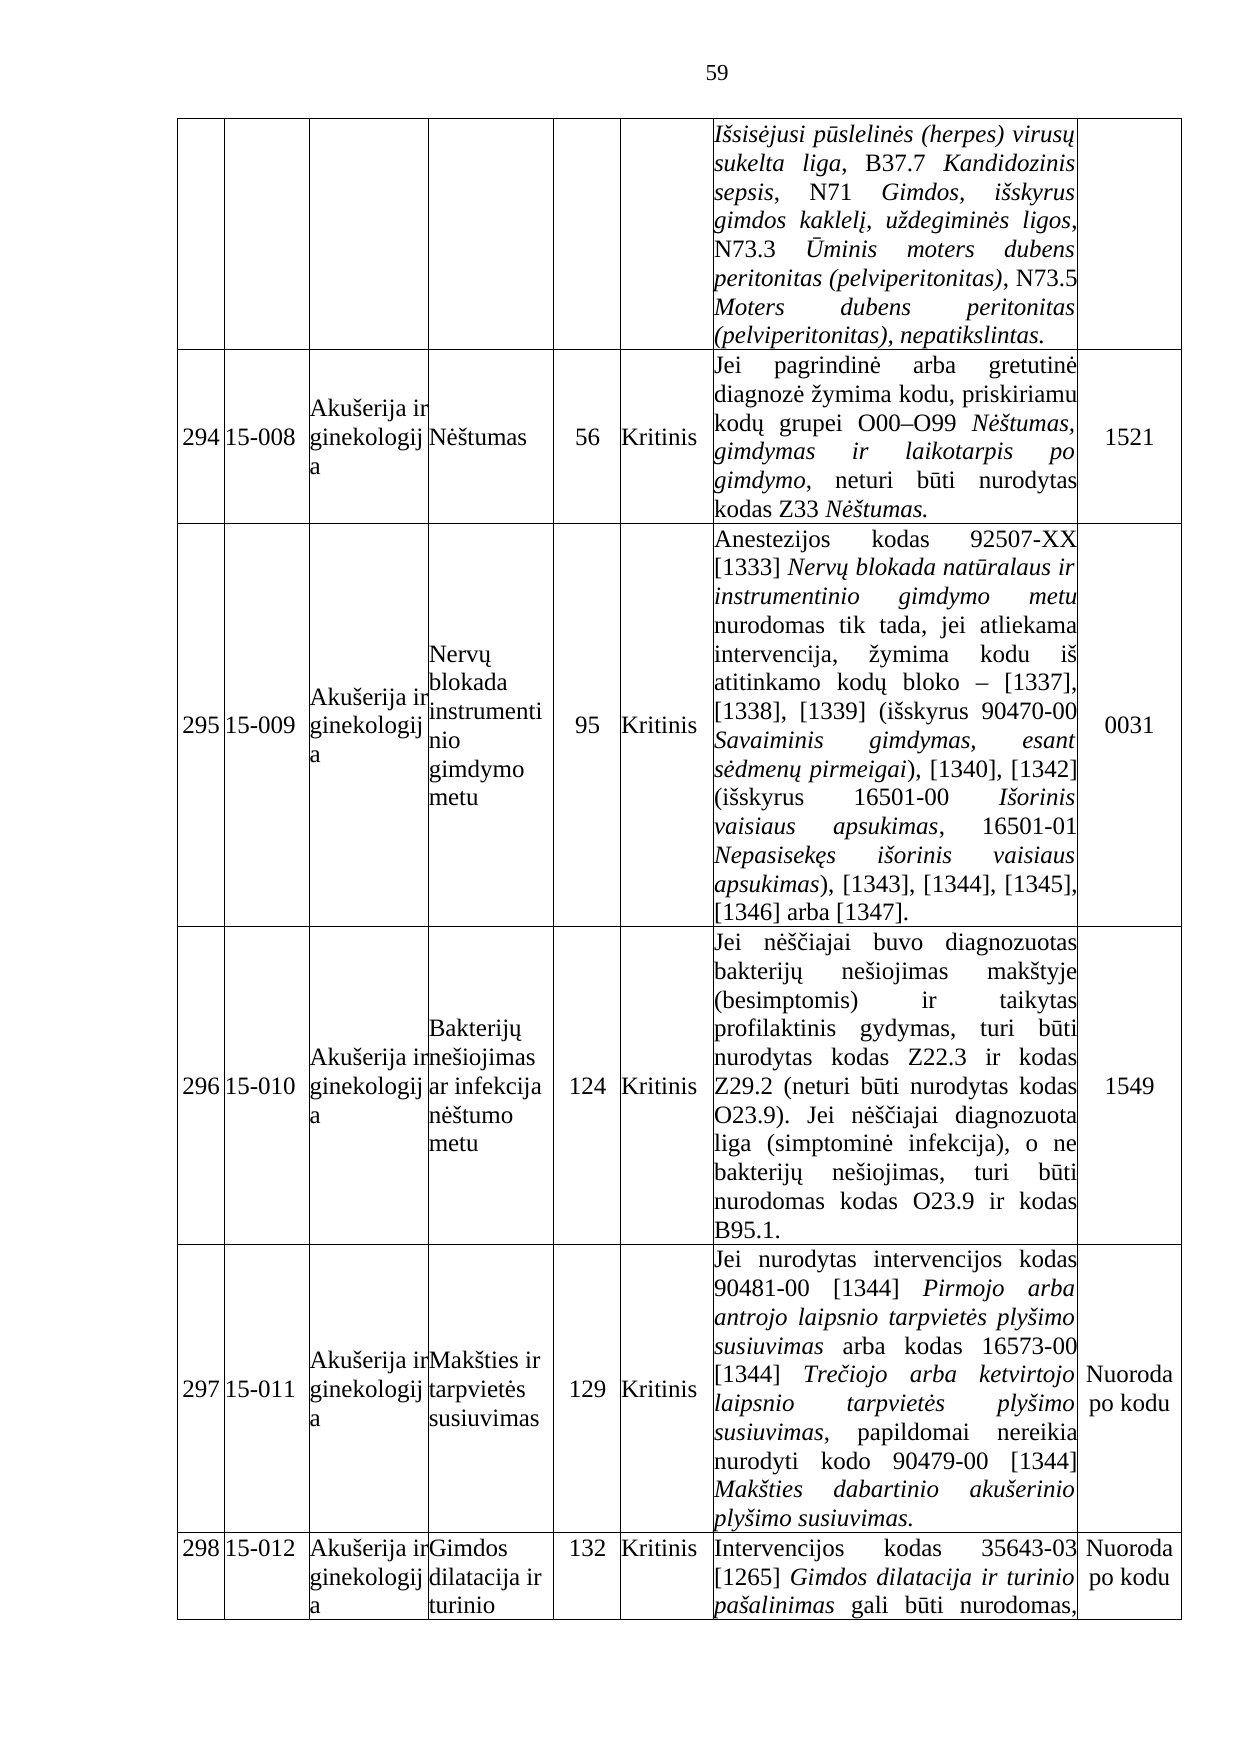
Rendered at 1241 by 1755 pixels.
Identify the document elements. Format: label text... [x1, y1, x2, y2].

table_cell 0031 [1078, 524, 1181, 926]
table_cell Jei nurodytas intervencijos kodas 90481-00 [1344] Pirmojo arba antrojo laipsnio tarpvietės plyšimo susiuvimas arba kodas 16573-00 [1344] Trečiojo arba ketvirtojo laipsnio tarpvietės plyšimo susiuvimas, papildomai nereikia nurodyti kodo 90479-00 [1344] Makšties dabartinio akušerinio plyšimo susiuvimas. [714, 1245, 1077, 1532]
table_cell Kritinis [621, 350, 713, 523]
table_cell 297 [178, 1245, 224, 1532]
table_cell 95 [554, 524, 620, 926]
table_cell 1549 [1078, 927, 1181, 1243]
table_cell 15-008 [225, 350, 309, 523]
table_cell Akušerija ir ginekologija [310, 1533, 428, 1619]
table_cell [621, 119, 713, 349]
table_cell 296 [178, 927, 224, 1243]
table_cell Išsisėjusi pūslelinės (herpes) virusų sukelta liga, B37.7 Kandidozinis sepsis, N71 Gimdos, išskyrus gimdos kaklelį, uždegiminės ligos, N73.3 Ūminis moters dubens peritonitas (pelviperitonitas), N73.5 Moters dubens peritonitas (pelviperitonitas), nepatikslintas. [714, 119, 1077, 349]
table_cell 124 [554, 927, 620, 1243]
table_cell [225, 119, 309, 349]
table_cell 129 [554, 1245, 620, 1532]
table_cell Jei nėščiajai buvo diagnozuotas bakterijų nešiojimas makštyje (besimptomis) ir taikytas profilaktinis gydymas, turi būti nurodytas kodas Z22.3 ir kodas Z29.2 (neturi būti nurodytas kodas O23.9). Jei nėščiajai diagnozuota liga (simptominė infekcija), o ne bakterijų nešiojimas, turi būti nurodomas kodas O23.9 ir kodas B95.1. [714, 927, 1077, 1243]
table_cell [554, 119, 620, 349]
table_cell 298 [178, 1533, 224, 1619]
table_cell 15-010 [225, 927, 309, 1243]
table_cell Anestezijos kodas 92507-XX [1333] Nervų blokada natūralaus ir instrumentinio gimdymo metu nurodomas tik tada, jei atliekama intervencija, žymima kodu iš atitinkamo kodų bloko – [1337], [1338], [1339] (išskyrus 90470-00 Savaiminis gimdymas, esant sėdmenų pirmeigai), [1340], [1342] (išskyrus 16501-00 Išorinis vaisiaus apsukimas, 16501-01 Nepasisekęs išorinis vaisiaus apsukimas), [1343], [1344], [1345], [1346] arba [1347]. [714, 524, 1077, 926]
table_cell Makšties ir tarpvietės susiuvimas [429, 1245, 553, 1532]
table_cell Kritinis [621, 1245, 713, 1532]
table_cell 15-012 [225, 1533, 309, 1619]
table_cell Akušerija ir ginekologija [310, 350, 428, 523]
table_cell Akušerija ir ginekologija [310, 1245, 428, 1532]
table_cell 294 [178, 350, 224, 523]
table_cell Kritinis [621, 927, 713, 1243]
table_cell [429, 119, 553, 349]
table_cell [178, 119, 224, 349]
table_cell Intervencijos kodas 35643-03 [1265] Gimdos dilatacija ir turinio pašalinimas gali būti nurodomas, [714, 1533, 1077, 1619]
table_cell 15-011 [225, 1245, 309, 1532]
table_cell Nervų blokada instrumentinio gimdymo metu [429, 524, 553, 926]
table_cell 295 [178, 524, 224, 926]
table_cell Akušerija ir ginekologija [310, 524, 428, 926]
table_cell Nuoroda po kodu [1078, 1245, 1181, 1532]
table_cell Kritinis [621, 1533, 713, 1619]
table_cell Kritinis [621, 524, 713, 926]
table_cell Bakterijų nešiojimas ar infekcija nėštumo metu [429, 927, 553, 1243]
table_cell Gimdos dilatacija ir turinio [429, 1533, 553, 1619]
table_cell [1078, 119, 1181, 349]
table_cell [310, 119, 428, 349]
table_cell Nuoroda po kodu [1078, 1533, 1181, 1619]
table_cell 1521 [1078, 350, 1181, 523]
table_cell 15-009 [225, 524, 309, 926]
table_cell 132 [554, 1533, 620, 1619]
table_cell Nėštumas [429, 350, 553, 523]
table_cell Jei pagrindinė arba gretutinė diagnozė žymima kodu, priskiriamu kodų grupei O00–O99 Nėštumas, gimdymas ir laikotarpis po gimdymo, neturi būti nurodytas kodas Z33 Nėštumas. [714, 350, 1077, 523]
table_cell 56 [554, 350, 620, 523]
table_cell Akušerija ir ginekologija [310, 927, 428, 1243]
